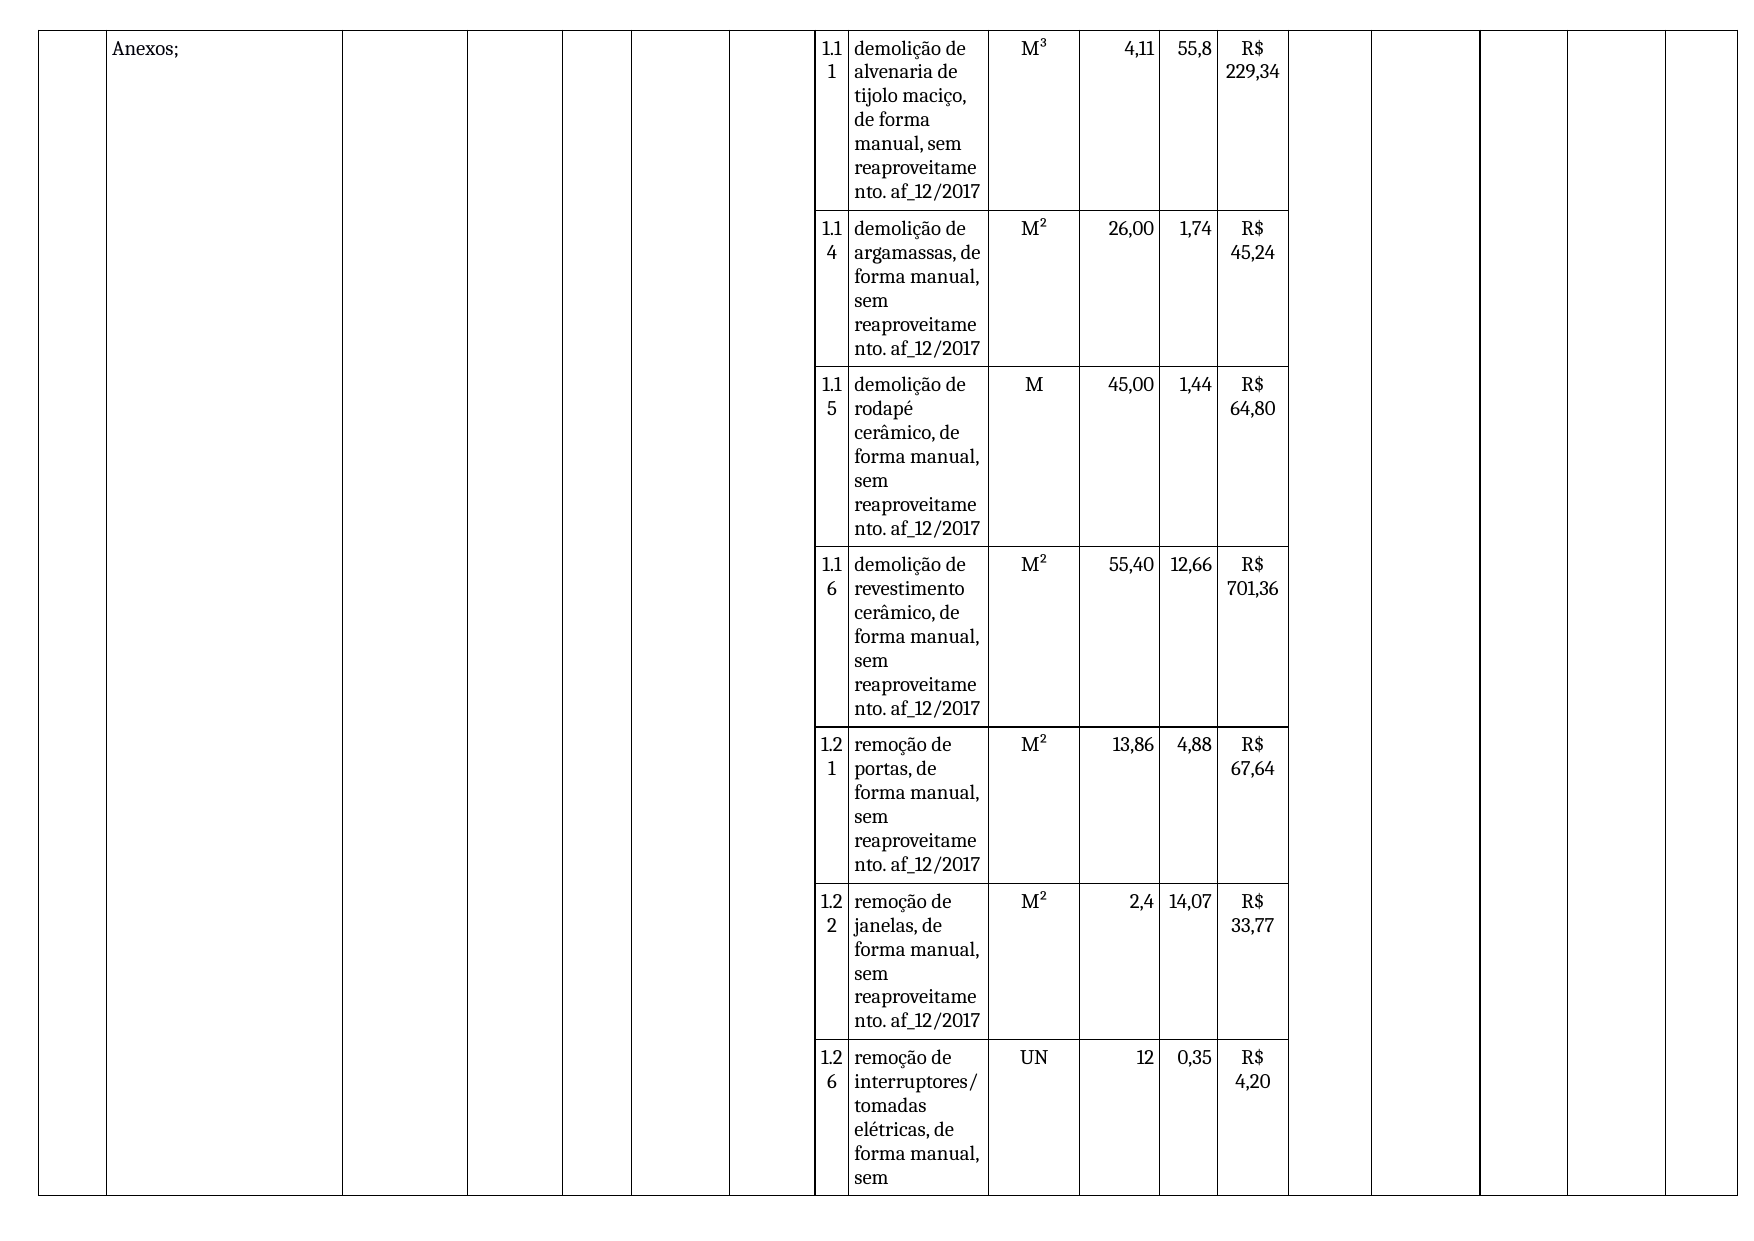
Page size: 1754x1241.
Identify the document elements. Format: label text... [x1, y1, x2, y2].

table_cell [39, 31, 106, 1195]
table_cell demolição de rodapé cerâmico, de forma manual, sem reaproveitamento. af_12/2017 [849, 367, 988, 546]
table_cell Anexos; [107, 31, 342, 1195]
table_cell [632, 31, 729, 1195]
table_cell 0,35 [1160, 1040, 1217, 1195]
table_cell 13,86 [1080, 728, 1159, 883]
table_cell [1372, 31, 1479, 1195]
table_cell M² [989, 884, 1079, 1039]
table_cell [1568, 31, 1665, 1195]
table_cell 55,40 [1080, 547, 1159, 726]
table_cell R$ 701,36 [1218, 547, 1288, 726]
table_cell [563, 31, 631, 1195]
table_cell 1,44 [1160, 367, 1217, 546]
table_cell M³ [989, 31, 1079, 210]
table_cell 1.14 [816, 211, 848, 366]
table_cell 1.15 [816, 367, 848, 546]
table_cell 26,00 [1080, 211, 1159, 366]
table_cell 1,74 [1160, 211, 1217, 366]
table_cell 1.26 [816, 1040, 848, 1195]
table_cell R$ 229,34 [1218, 31, 1288, 210]
table_cell 45,00 [1080, 367, 1159, 546]
table_cell 55,8 [1160, 31, 1217, 210]
table_cell R$ 4,20 [1218, 1040, 1288, 1195]
table_cell UN [989, 1040, 1079, 1195]
table_cell 1.22 [816, 884, 848, 1039]
table_cell demolição de alvenaria de tijolo maciço, de forma manual, sem reaproveitamento. af_12/2017 [849, 31, 988, 210]
table_cell 2,4 [1080, 884, 1159, 1039]
table_cell [730, 31, 814, 1195]
table_cell M² [989, 728, 1079, 883]
table_cell [1481, 31, 1567, 1195]
table_cell demolição de revestimento cerâmico, de forma manual, sem reaproveitamento. af_12/2017 [849, 547, 988, 726]
table_cell 1.21 [816, 728, 848, 883]
table_cell R$ 45,24 [1218, 211, 1288, 366]
table_cell 1.11 [816, 31, 848, 210]
table_cell M² [989, 547, 1079, 726]
table_cell M² [989, 211, 1079, 366]
table_cell M [989, 367, 1079, 546]
table_cell remoção de janelas, de forma manual, sem reaproveitamento. af_12/2017 [849, 884, 988, 1039]
table_cell 4,11 [1080, 31, 1159, 210]
table_cell 12 [1080, 1040, 1159, 1195]
table_cell 1.16 [816, 547, 848, 726]
table_cell R$ 33,77 [1218, 884, 1288, 1039]
table_cell 14,07 [1160, 884, 1217, 1039]
table_cell [1289, 31, 1371, 1195]
table_cell 4,88 [1160, 728, 1217, 883]
table_cell demolição de argamassas, de forma manual, sem reaproveitamento. af_12/2017 [849, 211, 988, 366]
table_cell remoção de interruptores/tomadas elétricas, de forma manual, sem [849, 1040, 988, 1195]
table_cell [343, 31, 467, 1195]
table_cell [468, 31, 562, 1195]
table_cell R$ 64,80 [1218, 367, 1288, 546]
table_cell 12,66 [1160, 547, 1217, 726]
table_cell R$ 67,64 [1218, 728, 1288, 883]
table_cell [1666, 31, 1737, 1195]
table_cell remoção de portas, de forma manual, sem reaproveitamento. af_12/2017 [849, 728, 988, 883]
